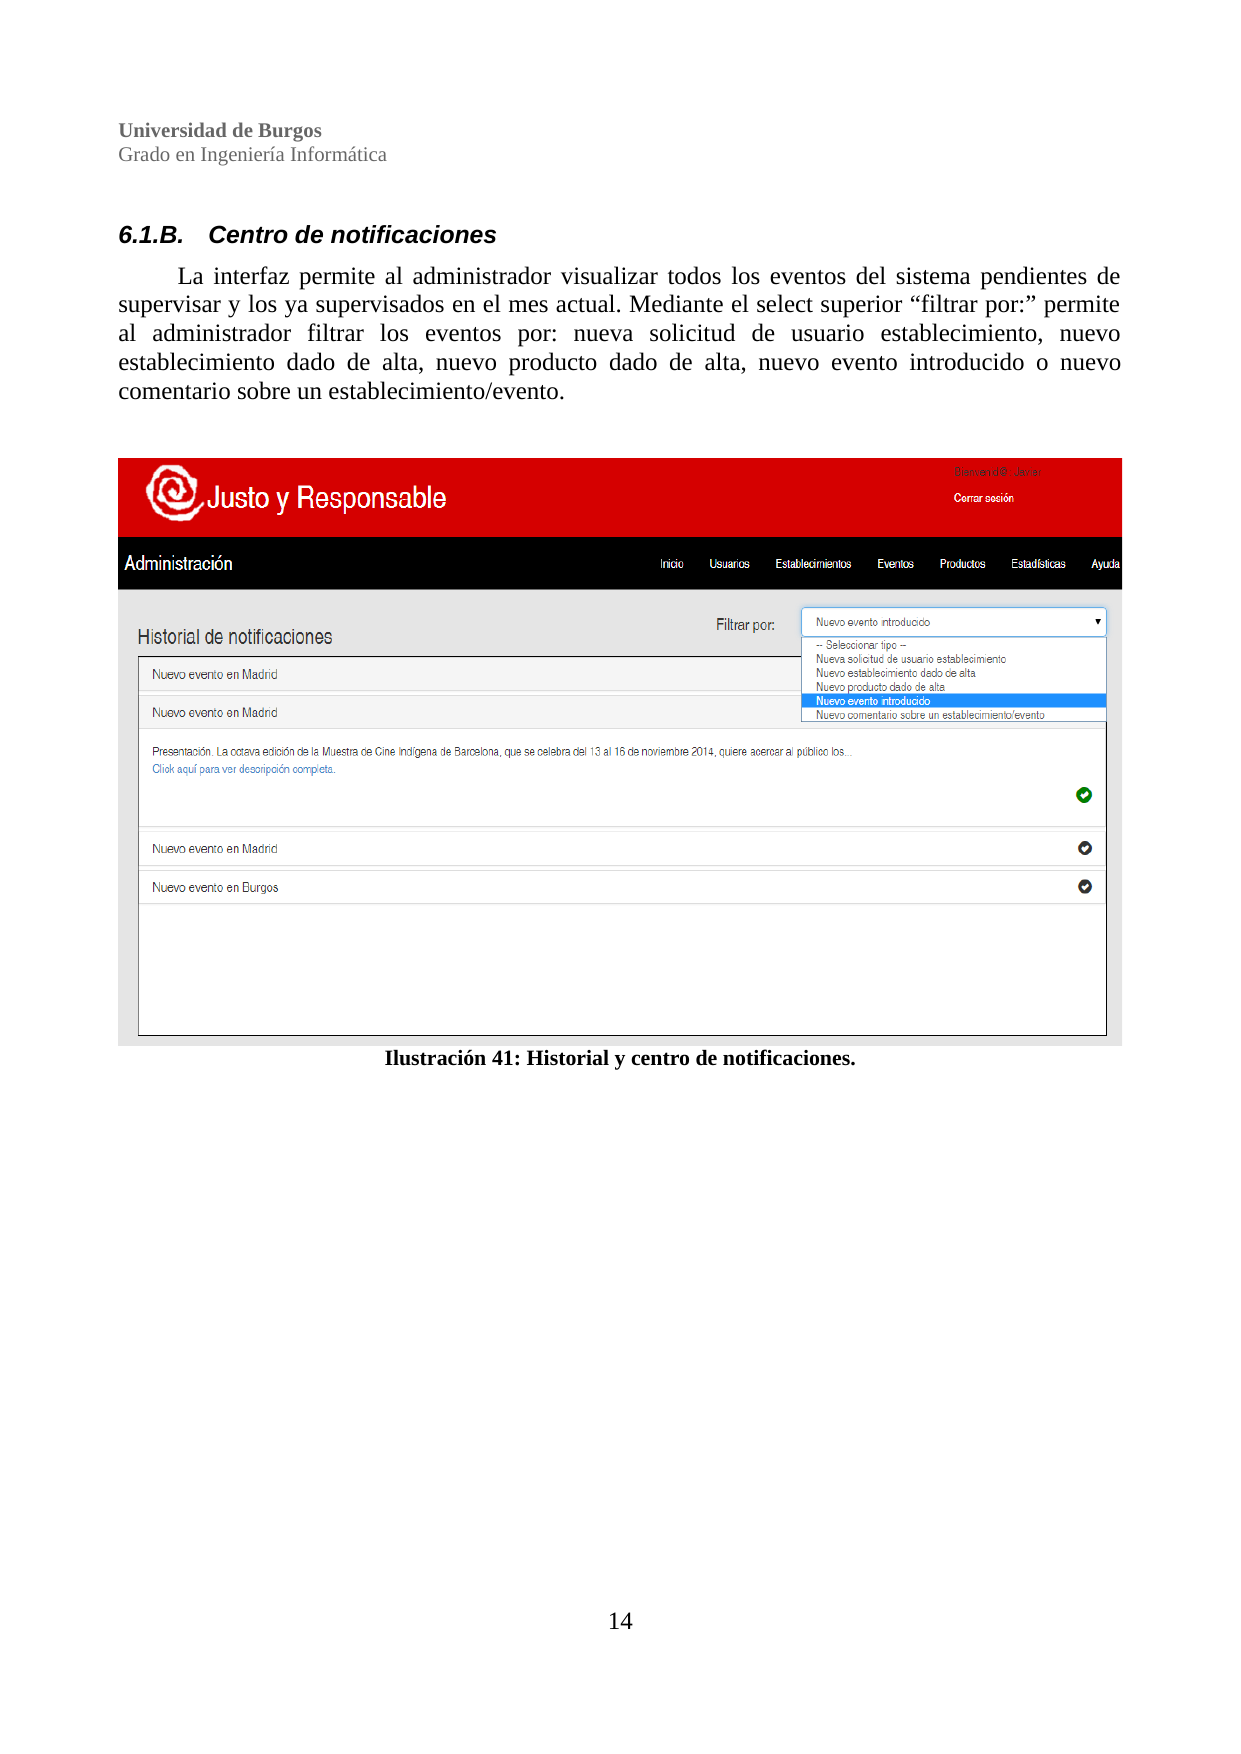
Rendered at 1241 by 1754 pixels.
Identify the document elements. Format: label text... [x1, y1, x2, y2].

text Ilustración 19: Historial y centro de notificaciones. [118, 1046, 1122, 1071]
picture [118, 458, 1123, 1046]
subtitle Centro de notificaciones [118, 221, 1122, 249]
text La interfaz permite al administrador visualizar todos los eventos del sistema pendientes de supervisar y los ya supervisados en el mes actual. Mediante el select superior “filtrar por:” permite al administrador filtrar los eventos por: nueva solicitud de usuario establecimiento, nuevo establecimiento dado de alta, nuevo producto dado de alta, nuevo evento introducido o nuevo comentario sobre un establecimiento/evento. [118, 261, 1122, 404]
